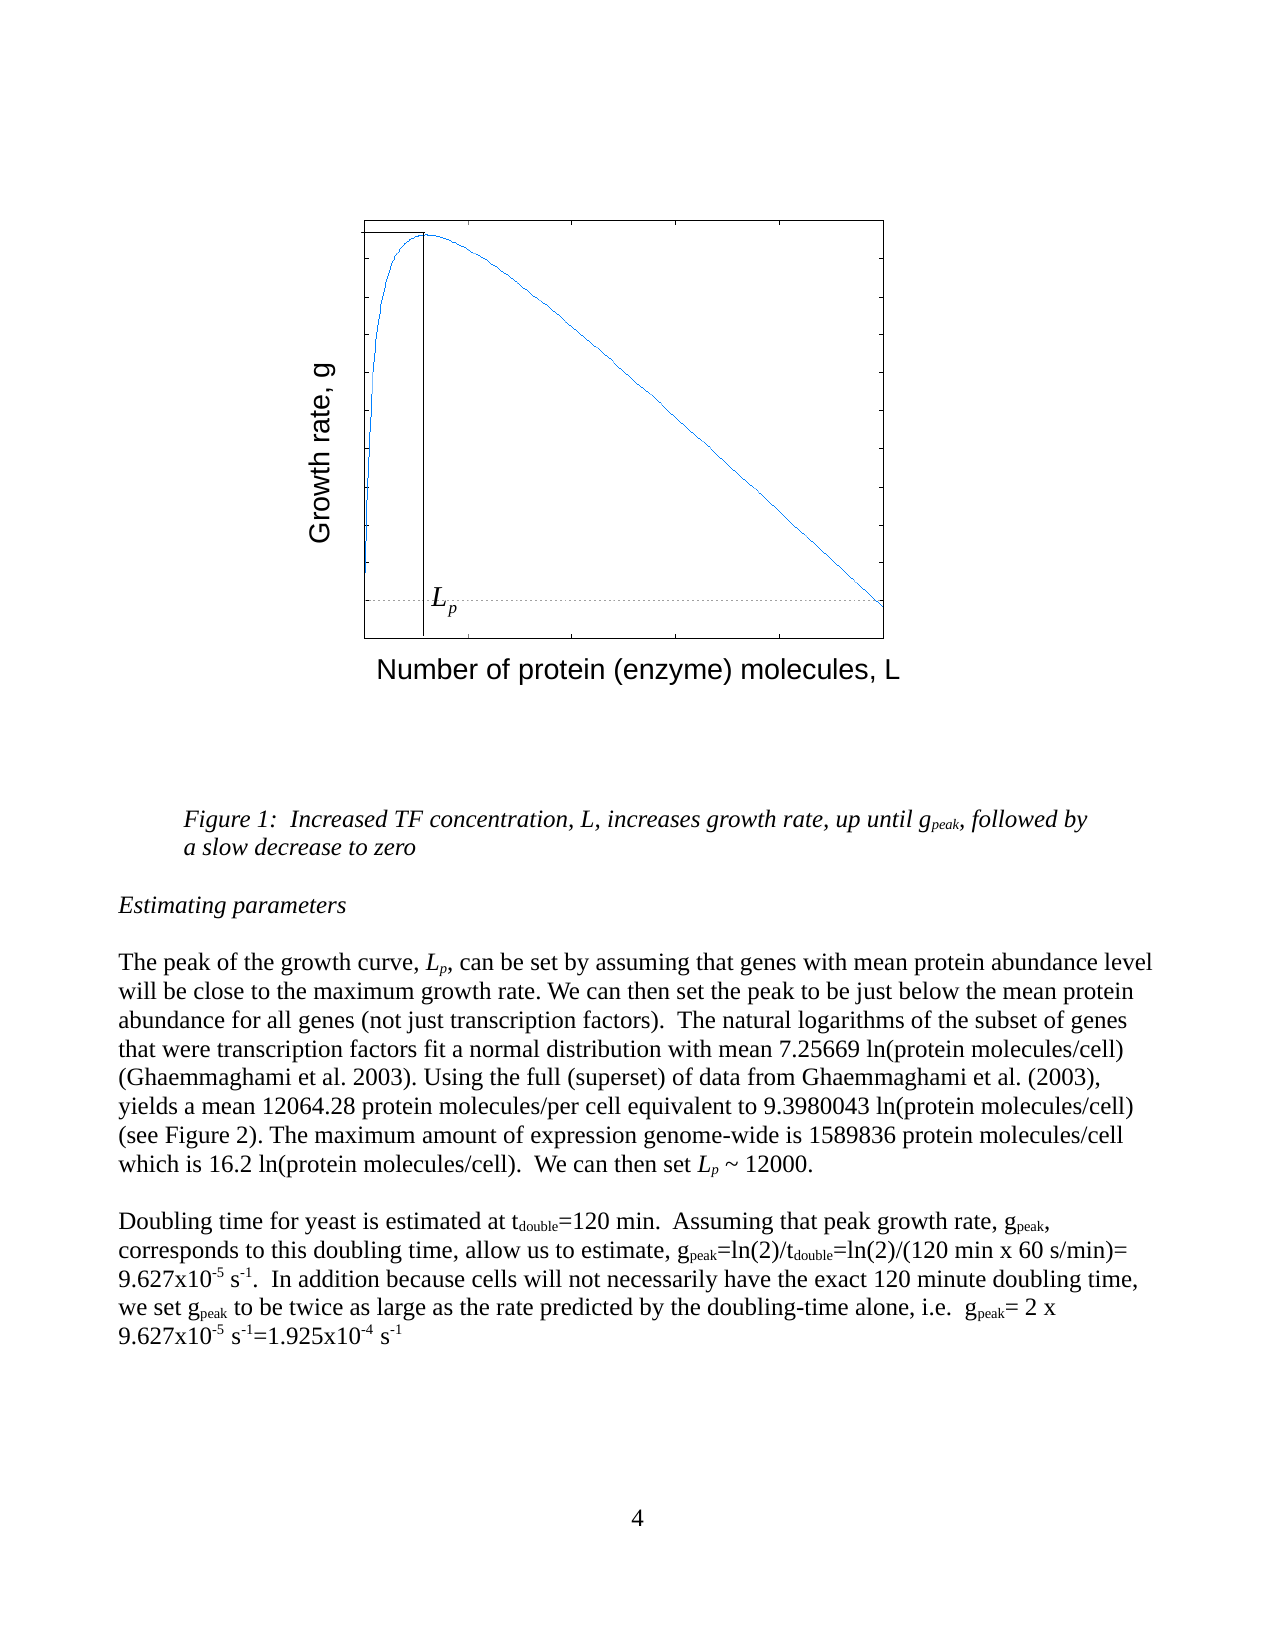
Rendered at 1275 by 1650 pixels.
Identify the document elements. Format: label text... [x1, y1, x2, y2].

text The peak of the growth curve, Lp, can be set by assuming that genes with mean protein abundance level will be close to the maximum growth rate. We can then set the peak to be just below the mean protein abundance for all genes (not just transcription factors). The natural logarithms of the subset of genes that were transcription factors fit a normal distribution with mean 7.25669 ln(protein molecules/cell) (Ghaemmaghami et al. 2003). Using the full (superset) of data from Ghaemmaghami et al. (2003), yields a mean 12064.28 protein molecules/per cell equivalent to 9.3980043 ln(protein molecules/cell) (see Figure 2). The maximum amount of expression genome-wide is 1589836 protein molecules/cell which is 16.2 ln(protein molecules/cell). We can then set Lp ~ 12000. [118, 947, 1157, 1177]
text Doubling time for yeast is estimated at tdouble=120 min. Assuming that peak growth rate, gpeak, corresponds to this doubling time, allow us to estimate, gpeak=ln(2)/tdouble=ln(2)/(120 min x 60 s/min)= 9.627x10-5 s-1. In addition because cells will not necessarily have the exact 120 minute doubling time, we set gpeak to be twice as large as the rate predicted by the doubling-time alone, i.e. gpeak= 2 x 9.627x10-5 s-1=1.925x10-4 s-1 [118, 1206, 1157, 1350]
text Figure 1: Increased TF concentration, L, increases growth rate, up until gpeak, followed by a slow decrease to zero [183, 804, 1092, 861]
text Estimating parameters [118, 890, 1157, 919]
